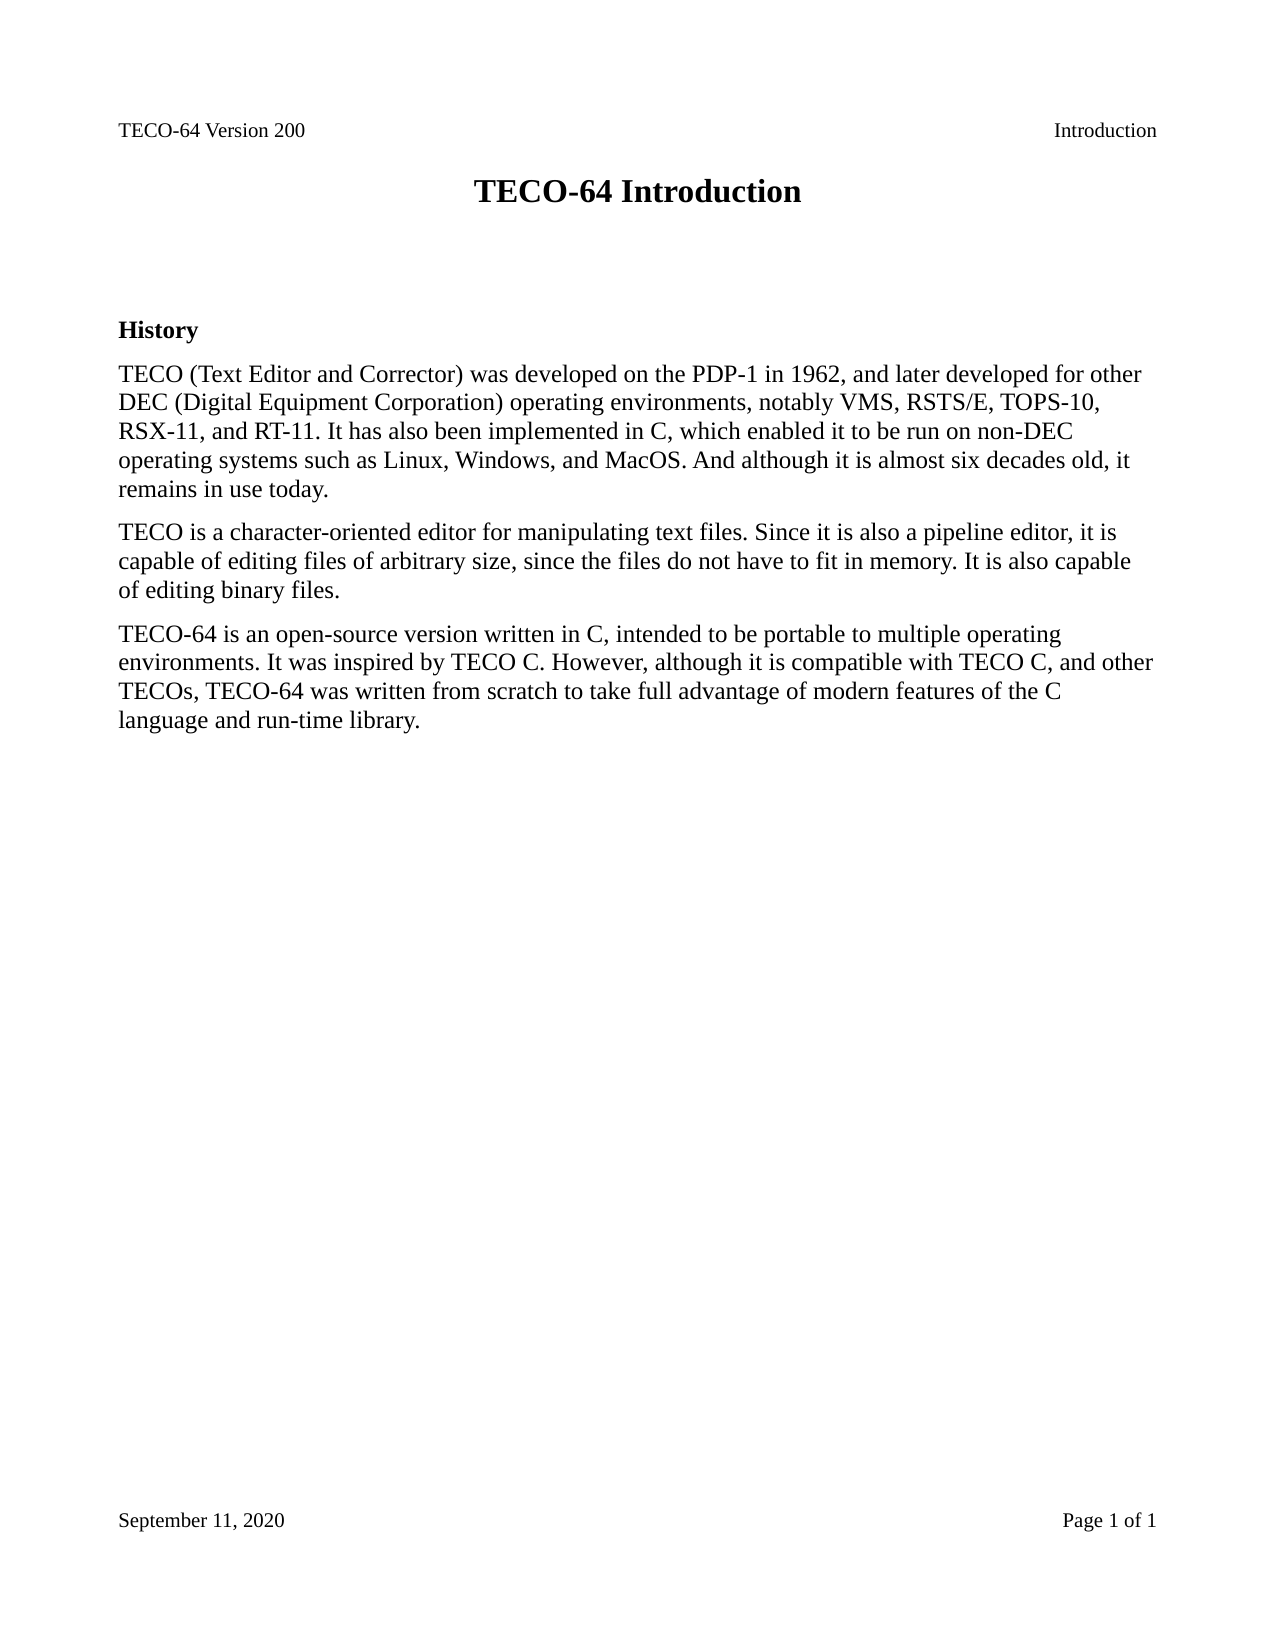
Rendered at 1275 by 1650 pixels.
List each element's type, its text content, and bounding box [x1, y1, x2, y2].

text TECO (Text Editor and Corrector) was developed on the PDP-1 in 1962, and later developed for other DEC (Digital Equipment Corporation) operating environments, notably VMS, RSTS/E, TOPS-10, RSX-11, and RT-11. It has also been implemented in C, which enabled it to be run on non-DEC operating systems such as Linux, Windows, and MacOS. And although it is almost six decades old, it remains in use today. [118, 359, 1157, 502]
text TECO-64 is an open-source version written in C, intended to be portable to multiple operating environments. It was inspired by TECO C. However, although it is compatible with TECO C, and other TECOs, TECO-64 was written from scratch to take full advantage of modern features of the C language and run-time library. [118, 619, 1157, 734]
text TECO is a character-oriented editor for manipulating text files. Since it is also a pipeline editor, it is capable of editing files of arbitrary size, since the files do not have to fit in memory. It is also capable of editing binary files. [118, 517, 1157, 604]
text History [118, 315, 1157, 344]
text TECO-64 Introduction [118, 172, 1157, 210]
